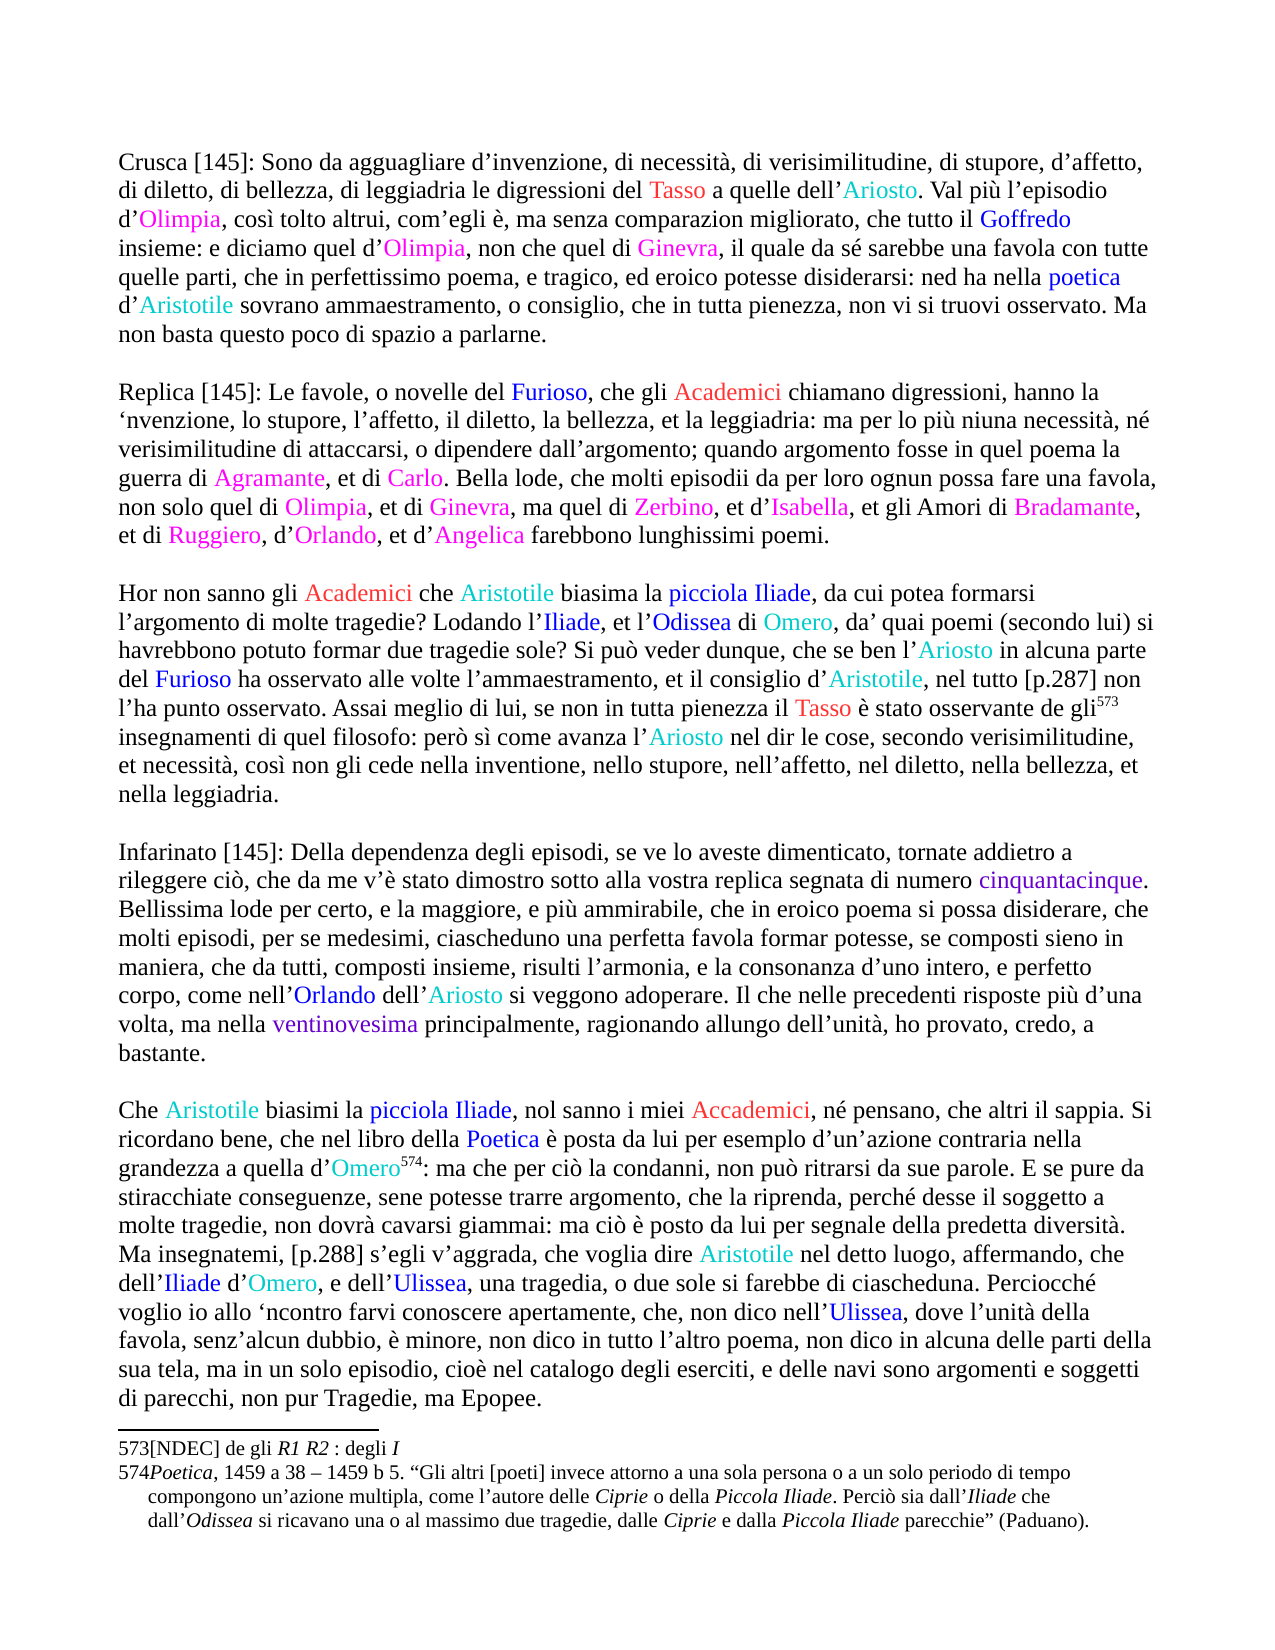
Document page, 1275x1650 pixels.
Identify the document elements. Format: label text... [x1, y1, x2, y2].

text Replica [145]: Le favole, o novelle del Furioso, che gli Academici chiamano digressioni, hanno la ‘nvenzione, lo stupore, l’affetto, il diletto, la bellezza, et la leggiadria: ma per lo più niuna necessità, né verisimilitudine di attaccarsi, o dipendere dall’argomento; quando argomento fosse in quel poema la guerra di Agramante, et di Carlo. Bella lode, che molti episodii da per loro ognun possa fare una favola, non solo quel di Olimpia, et di Ginevra, ma quel di Zerbino, et d’Isabella, et gli Amori di Bradamante, et di Ruggiero, d’Orlando, et d’Angelica farebbono lunghissimi poemi. [118, 377, 1157, 549]
text Hor non sanno gli Academici che Aristotile biasima la picciola Iliade, da cui potea formarsi l’argomento di molte tragedie? Lodando l’Iliade, et l’Odissea di Omero, da’ quai poemi (secondo lui) si havrebbono potuto formar due tragedie sole? Si può veder dunque, che se ben l’Ariosto in alcuna parte del Furioso ha osservato alle volte l’ammaestramento, et il consiglio d’Aristotile, nel tutto [p.287] non l’ha punto osservato. Assai meglio di lui, se non in tutta pienezza il Tasso è stato osservante de gli insegnamenti di quel filosofo: però sì come avanza l’Ariosto nel dir le cose, secondo verisimilitudine, et necessità, così non gli cede nella inventione, nello stupore, nell’affetto, nel diletto, nella bellezza, et nella leggiadria. [118, 578, 1157, 808]
text Poetica, 1459 a 38 – 1459 b 5. “Gli altri [poeti] invece attorno a una sola persona o a un solo periodo di tempo compongono un’azione multipla, come l’autore delle Ciprie o della Piccola Iliade. Perciò sia dall’Iliade che dall’Odissea si ricavano una o al massimo due tragedie, dalle Ciprie e dalla Piccola Iliade parecchie” (Paduano). [118, 1460, 1157, 1532]
text Che Aristotile biasimi la picciola Iliade, nol sanno i miei Accademici, né pensano, che altri il sappia. Si ricordano bene, che nel libro della Poetica è posta da lui per esemplo d’un’azione contraria nella grandezza a quella d’Omero: ma che per ciò la condanni, non può ritrarsi da sue parole. E se pure da stiracchiate conseguenze, sene potesse trarre argomento, che la riprenda, perché desse il soggetto a molte tragedie, non dovrà cavarsi giammai: ma ciò è posto da lui per segnale della predetta diversità. Ma insegnatemi, [p.288] s’egli v’aggrada, che voglia dire Aristotile nel detto luogo, affermando, che dell’Iliade d’Omero, e dell’Ulissea, una tragedia, o due sole si farebbe di ciascheduna. Perciocché voglio io allo ‘ncontro farvi conoscere apertamente, che, non dico nell’Ulissea, dove l’unità della favola, senz’alcun dubbio, è minore, non dico in tutto l’altro poema, non dico in alcuna delle parti della sua tela, ma in un solo episodio, cioè nel catalogo degli eserciti, e delle navi sono argomenti e soggetti di parecchi, non pur Tragedie, ma Epopee. [118, 1096, 1157, 1412]
text Crusca [145]: Sono da agguagliare d’invenzione, di necessità, di verisimilitudine, di stupore, d’affetto, di diletto, di bellezza, di leggiadria le digressioni del Tasso a quelle dell’Ariosto. Val più l’episodio d’Olimpia, così tolto altrui, com’egli è, ma senza comparazion migliorato, che tutto il Goffredo insieme: e diciamo quel d’Olimpia, non che quel di Ginevra, il quale da sé sarebbe una favola con tutte quelle parti, che in perfettissimo poema, e tragico, ed eroico potesse disiderarsi: ned ha nella poetica d’Aristotile sovrano ammaestramento, o consiglio, che in tutta pienezza, non vi si truovi osservato. Ma non basta questo poco di spazio a parlarne. [118, 147, 1157, 348]
text [NDEC] de gli R1 R2 : degli I [118, 1436, 1157, 1460]
text Infarinato [145]: Della dependenza degli episodi, se ve lo aveste dimenticato, tornate addietro a rileggere ciò, che da me v’è stato dimostro sotto alla vostra replica segnata di numero cinquantacinque. Bellissima lode per certo, e la maggiore, e più ammirabile, che in eroico poema si possa disiderare, che molti episodi, per se medesimi, ciascheduno una perfetta favola formar potesse, se composti sieno in maniera, che da tutti, composti insieme, risulti l’armonia, e la consonanza d’uno intero, e perfetto corpo, come nell’Orlando dell’Ariosto si veggono adoperare. Il che nelle precedenti risposte più d’una volta, ma nella ventinovesima principalmente, ragionando allungo dell’unità, ho provato, credo, a bastante. [118, 837, 1157, 1067]
